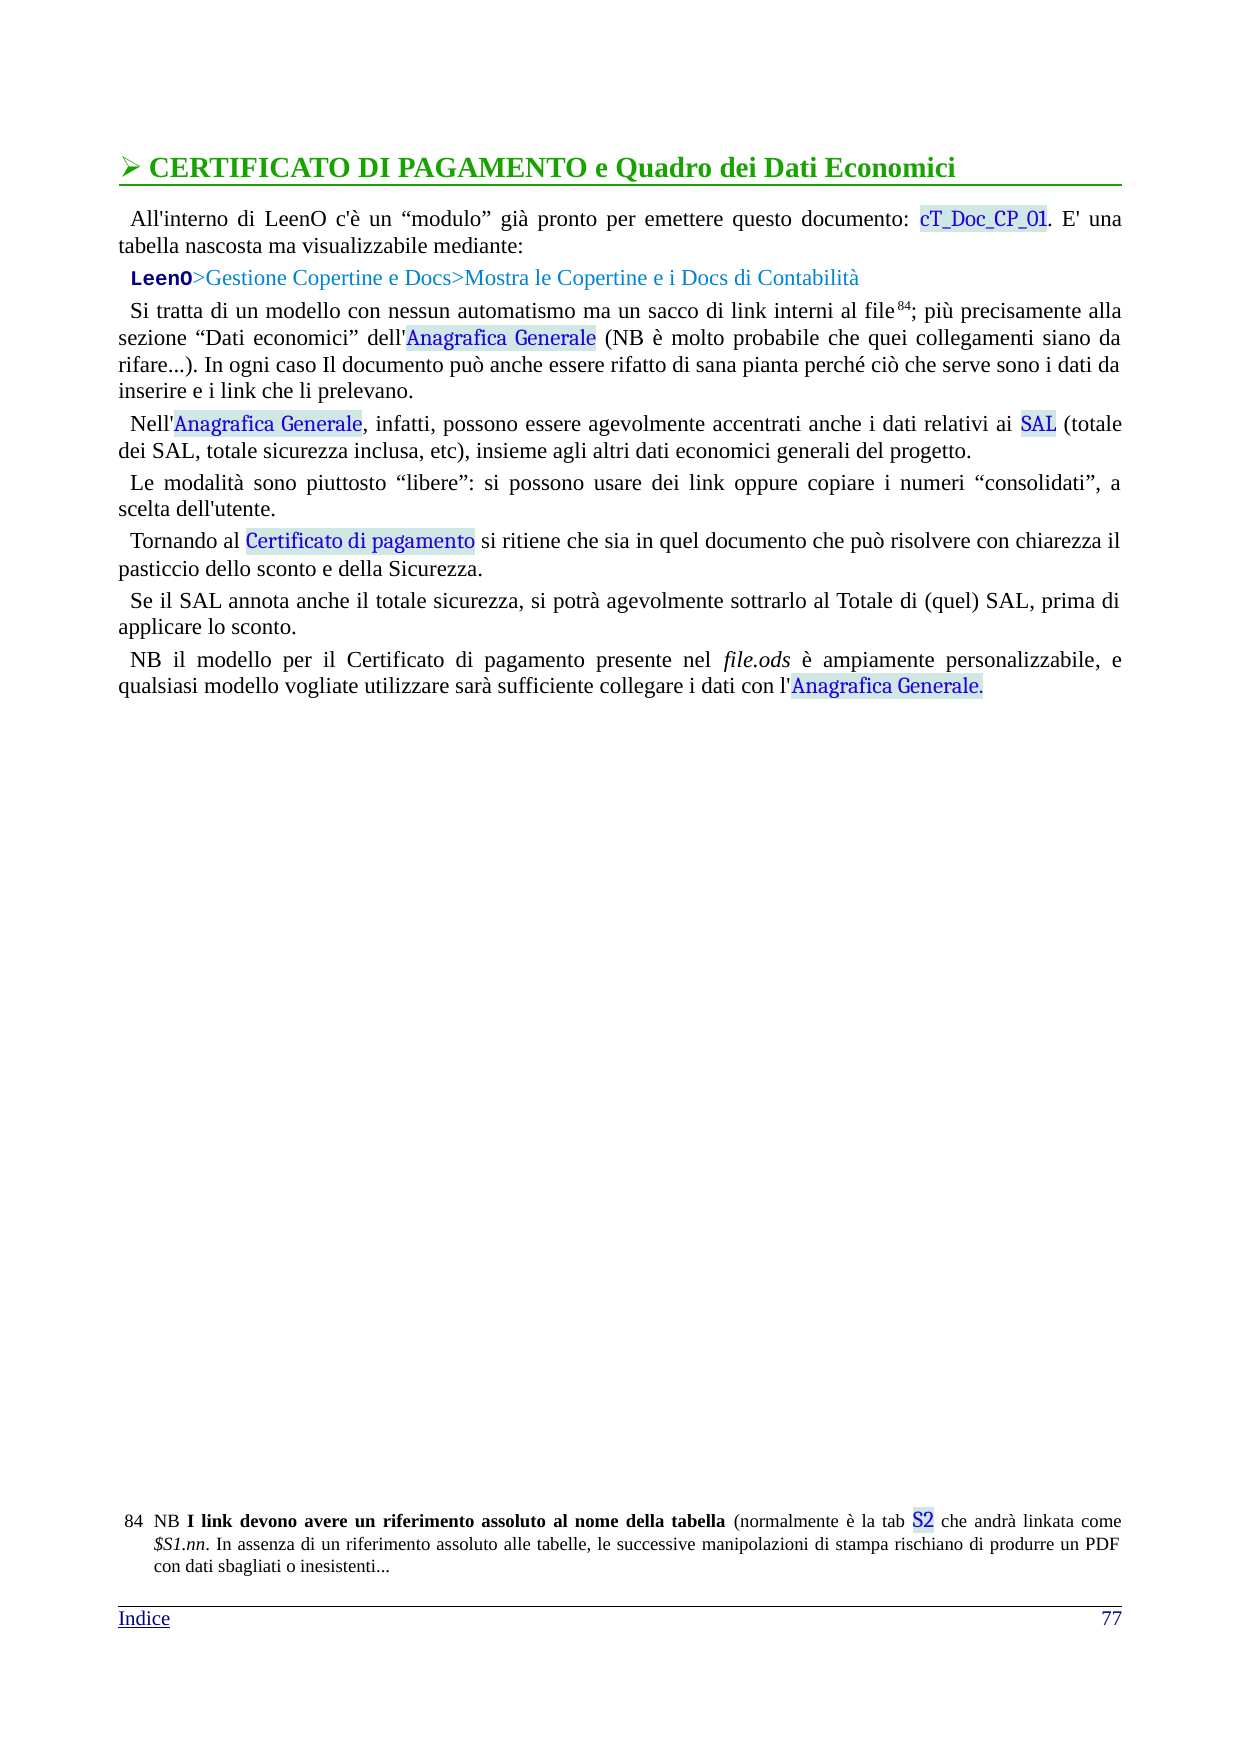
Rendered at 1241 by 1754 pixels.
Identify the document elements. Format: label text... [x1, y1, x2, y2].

text NB il modello per il Certificato di pagamento presente nel file.ods è ampiamente personalizzabile, e qualsiasi modello vogliate utilizzare sarà sufficiente collegare i dati con l'Anagrafica Generale. [118, 646, 1122, 699]
subtitle CERTIFICATO DI PAGAMENTO e Quadro dei Dati Economici [119, 150, 1122, 184]
text LeenO>Gestione Copertine e Docs>Mostra le Copertine e i Docs di Contabilità [118, 264, 1122, 292]
text Tornando al Certificato di pagamento si ritiene che sia in quel documento che può risolvere con chiarezza il pasticcio dello sconto e della Sicurezza. [118, 528, 1122, 581]
text Nell'Anagrafica Generale, infatti, possono essere agevolmente accentrati anche i dati relativi ai SAL (totale dei SAL, totale sicurezza inclusa, etc), insieme agli altri dati economici generali del progetto. [118, 409, 1122, 463]
text All'interno di LeenO c'è un “modulo” già pronto per emettere questo documento: cT_Doc_CP_01. E' una tabella nascosta ma visualizzabile mediante: [118, 204, 1122, 258]
text Le modalità sono piuttosto “libere”: si possono usare dei link oppure copiare i numeri “consolidati”, a scelta dell'utente. [118, 469, 1122, 522]
text Si tratta di un modello con nessun automatismo ma un sacco di link interni al file; più precisamente alla sezione “Dati economici” dell'Anagrafica Generale (NB è molto probabile che quei collegamenti siano da rifare...). In ogni caso Il documento può anche essere rifatto di sana pianta perché ciò che serve sono i dati da inserire e i link che li prelevano. [118, 297, 1122, 404]
text Se il SAL annota anche il totale sicurezza, si potrà agevolmente sottrarlo al Totale di (quel) SAL, prima di applicare lo sconto. [118, 587, 1122, 640]
text NB I link devono avere un riferimento assoluto al nome della tabella (normalmente è la tab S2 che andrà linkata come $S1.nn. In assenza di un riferimento assoluto alle tabelle, le successive manipolazioni di stampa rischiano di produrre un PDF con dati sbagliati o inesistenti... [124, 1507, 1122, 1576]
